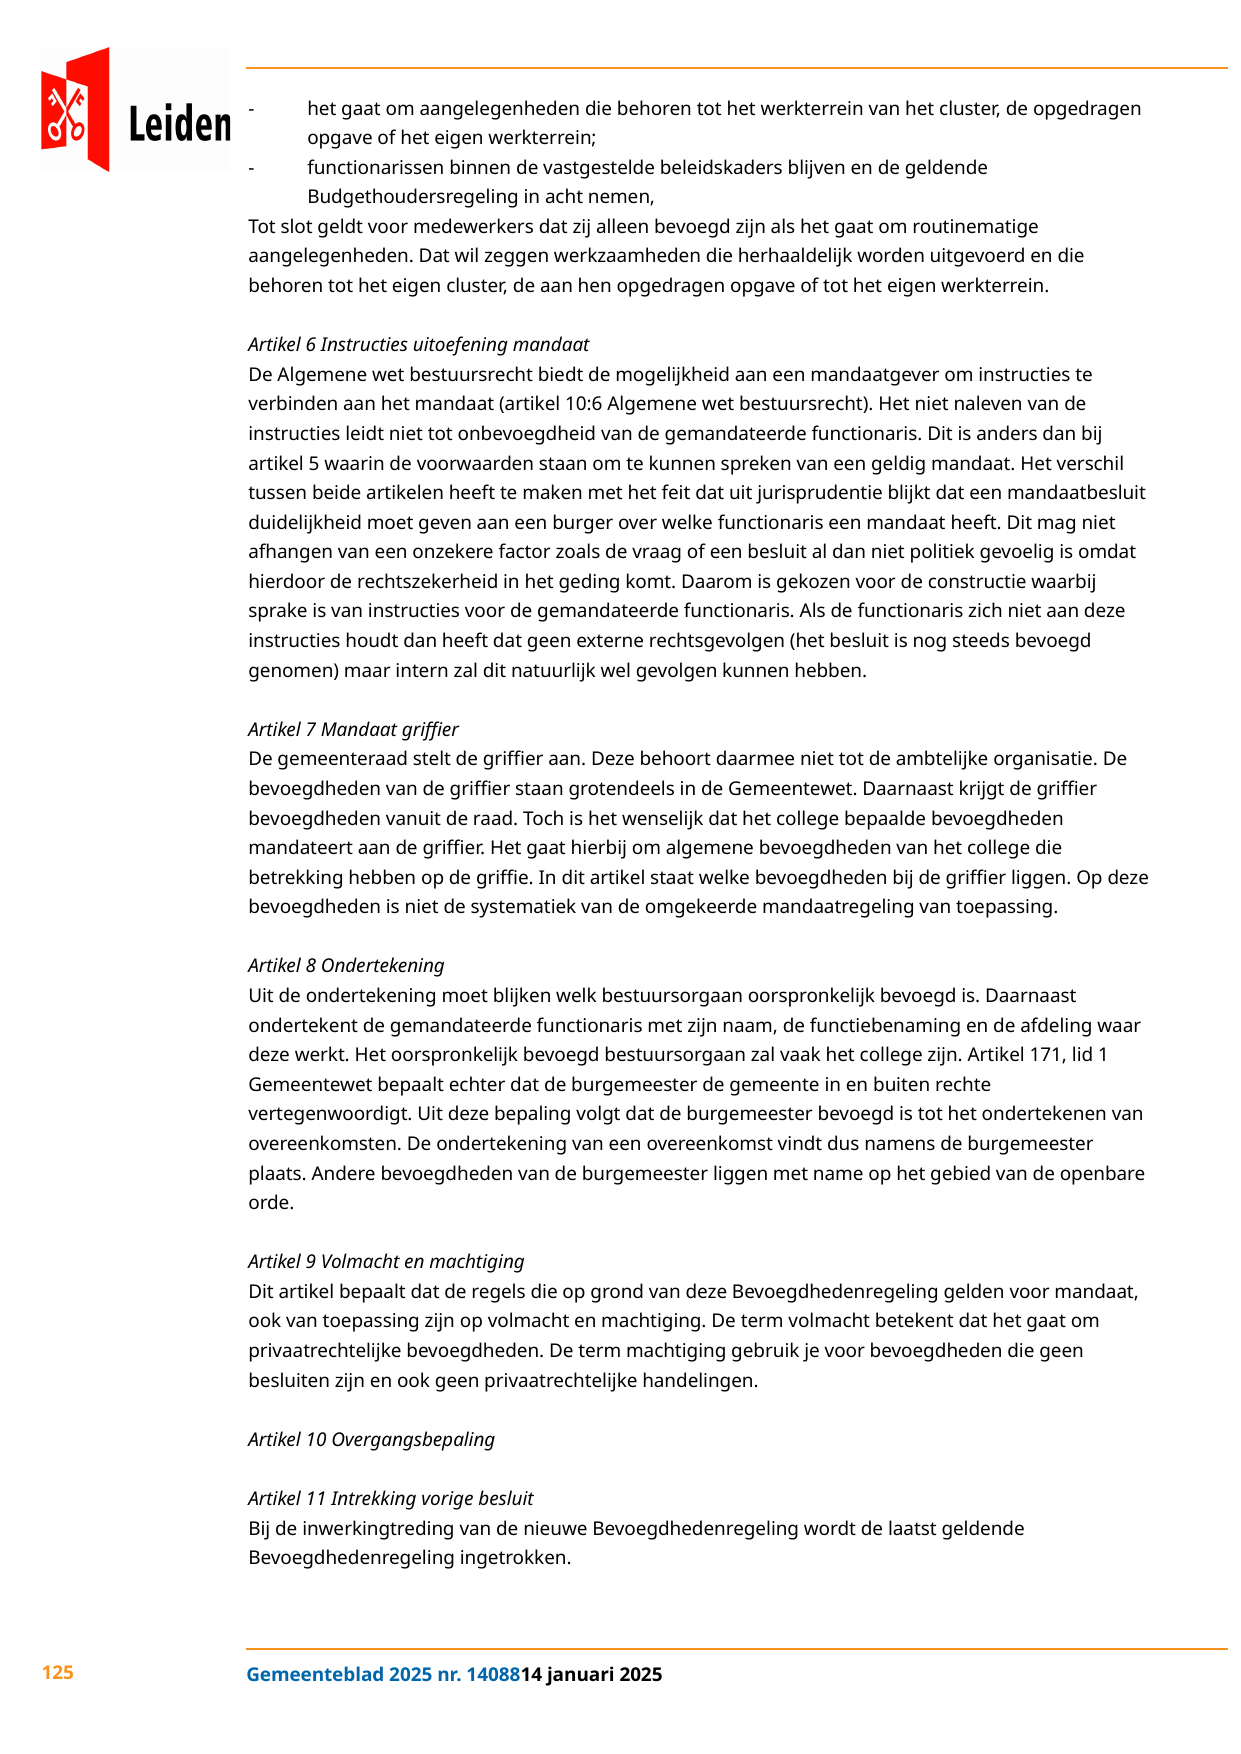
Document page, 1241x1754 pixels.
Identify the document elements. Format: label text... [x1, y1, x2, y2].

text Tot slot geldt voor medewerkers dat zij alleen bevoegd zijn als het gaat om routinematige aangelegenheden. Dat wil zeggen werkzaamheden die herhaaldelijk worden uitgevoerd en die behoren tot het eigen cluster, de aan hen opgedragen opgave of tot het eigen werkterrein. [248, 213, 1152, 298]
text Artikel 10 Overgangsbepaling [248, 1426, 1152, 1452]
picture [41, 47, 231, 172]
text Uit de ondertekening moet blijken welk bestuursorgaan oorspronkelijk bevoegd is. Daarnaast ondertekent de gemandateerde functionaris met zijn naam, de functiebenaming en de afdeling waar deze werkt. Het oorspronkelijk bevoegd bestuursorgaan zal vaak het college zijn. Artikel 171, lid 1 Gemeentewet bepaalt echter dat de burgemeester de gemeente in en buiten rechte vertegenwoordigt. Uit deze bepaling volgt dat de burgemeester bevoegd is tot het ondertekenen van overeenkomsten. De ondertekening van een overeenkomst vindt dus namens de burgemeester plaats. Andere bevoegdheden van de burgemeester liggen met name op het gebied van de openbare orde. [248, 982, 1152, 1215]
text De Algemene wet bestuursrecht biedt de mogelijkheid aan een mandaatgever om instructies te verbinden aan het mandaat (artikel 10:6 Algemene wet bestuursrecht). Het niet naleven van de instructies leidt niet tot onbevoegdheid van de gemandateerde functionaris. Dit is anders dan bij artikel 5 waarin de voorwaarden staan om te kunnen spreken van een geldig mandaat. Het verschil tussen beide artikelen heeft te maken met het feit dat uit jurisprudentie blijkt dat een mandaatbesluit duidelijkheid moet geven aan een burger over welke functionaris een mandaat heeft. Dit mag niet afhangen van een onzekere factor zoals de vraag of een besluit al dan niet politiek gevoelig is omdat hierdoor de rechtszekerheid in het geding komt. Daarom is gekozen voor de constructie waarbij sprake is van instructies voor de gemandateerde functionaris. Als de functionaris zich niet aan deze instructies houdt dan heeft dat geen externe rechtsgevolgen (het besluit is nog steeds bevoegd genomen) maar intern zal dit natuurlijk wel gevolgen kunnen hebben. [248, 361, 1152, 683]
text Artikel 7 Mandaat griffier [248, 716, 1152, 742]
list functionarissen binnen de vastgestelde beleidskaders blijven en de geldende Budgethoudersregeling in acht nemen, [248, 154, 1152, 209]
text De gemeenteraad stelt de griffier aan. Deze behoort daarmee niet tot de ambtelijke organisatie. De bevoegdheden van de griffier staan grotendeels in de Gemeentewet. Daarnaast krijgt de griffier bevoegdheden vanuit de raad. Toch is het wenselijk dat het college bepaalde bevoegdheden mandateert aan de griffier. Het gaat hierbij om algemene bevoegdheden van het college die betrekking hebben op de griffie. In dit artikel staat welke bevoegdheden bij de griffier liggen. Op deze bevoegdheden is niet de systematiek van de omgekeerde mandaatregeling van toepassing. [248, 746, 1152, 919]
text Artikel 6 Instructies uitoefening mandaat [248, 331, 1152, 357]
text Artikel 11 Intrekking vorige besluit [248, 1485, 1152, 1511]
text Artikel 8 Ondertekening [248, 953, 1152, 978]
text Artikel 9 Volmacht en machtiging [248, 1248, 1152, 1274]
text Bij de inwerkingtreding van de nieuwe Bevoegdhedenregeling wordt de laatst geldende Bevoegdhedenregeling ingetrokken. [248, 1515, 1152, 1570]
text Dit artikel bepaalt dat de regels die op grond van deze Bevoegdhedenregeling gelden voor mandaat, ook van toepassing zijn op volmacht en machtiging. De term volmacht betekent dat het gaat om privaatrechtelijke bevoegdheden. De term machtiging gebruik je voor bevoegdheden die geen besluiten zijn en ook geen privaatrechtelijke handelingen. [248, 1278, 1152, 1393]
list het gaat om aangelegenheden die behoren tot het werkterrein van het cluster, de opgedragen opgave of het eigen werkterrein; [248, 95, 1152, 150]
